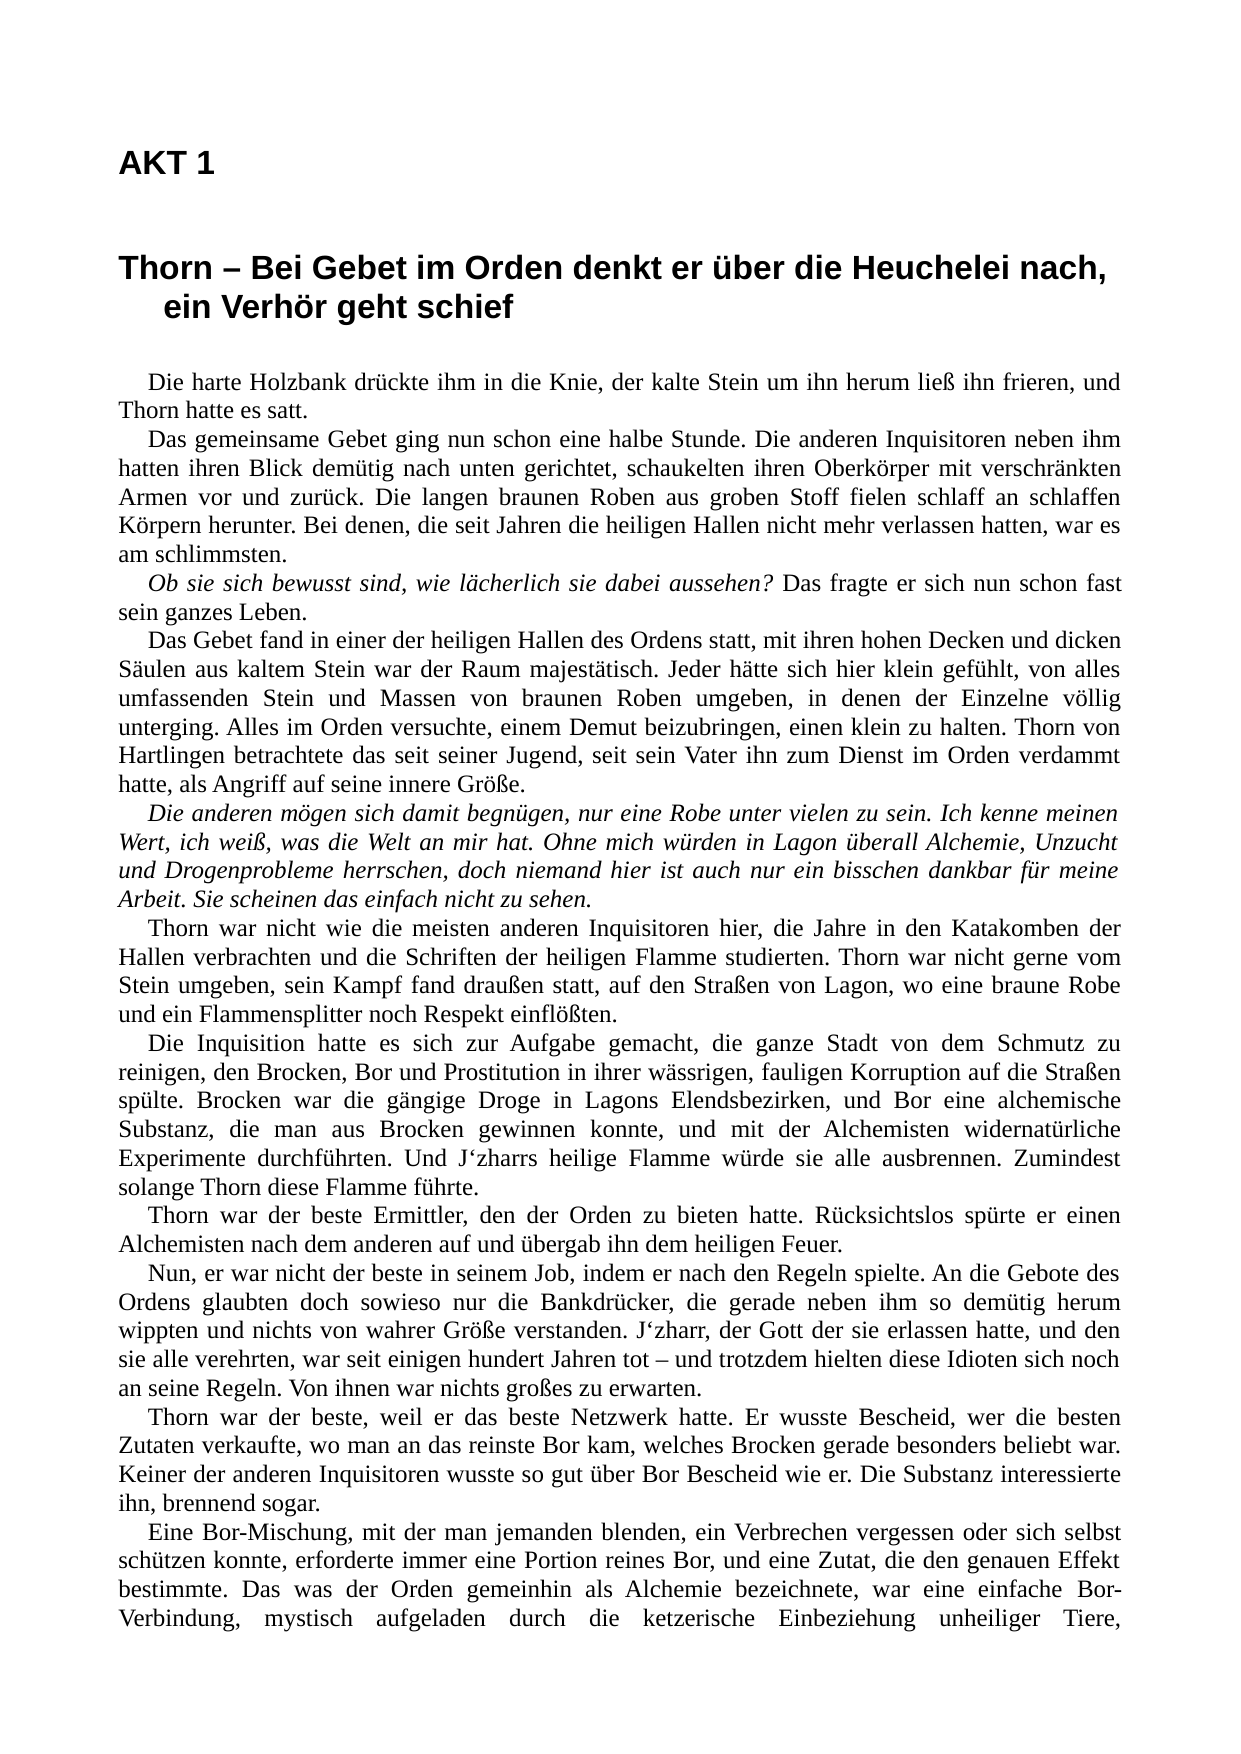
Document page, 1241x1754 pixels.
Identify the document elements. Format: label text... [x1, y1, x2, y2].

text Thorn war der beste, weil er das beste Netzwerk hatte. Er wusste Bescheid, wer die besten Zutaten verkaufte, wo man an das reinste Bor kam, welches Brocken gerade besonders beliebt war. Keiner der anderen Inquisitoren wusste so gut über Bor Bescheid wie er. Die Substanz interessierte ihn, brennend sogar. [118, 1402, 1122, 1517]
text Das Gebet fand in einer der heiligen Hallen des Ordens statt, mit ihren hohen Decken und dicken Säulen aus kaltem Stein war der Raum majestätisch. Jeder hätte sich hier klein gefühlt, von alles umfassenden Stein und Massen von braunen Roben umgeben, in denen der Einzelne völlig unterging. Alles im Orden versuchte, einem Demut beizubringen, einen klein zu halten. Thorn von Hartlingen betrachtete das seit seiner Jugend, seit sein Vater ihn zum Dienst im Orden verdammt hatte, als Angriff auf seine innere Größe. [118, 625, 1122, 798]
subtitle Thorn – Bei Gebet im Orden denkt er über die Heuchelei nach, ein Verhör geht schief [118, 248, 1122, 325]
text Das gemeinsame Gebet ging nun schon eine halbe Stunde. Die anderen Inquisitoren neben ihm hatten ihren Blick demütig nach unten gerichtet, schaukelten ihren Oberkörper mit verschränkten Armen vor und zurück. Die langen braunen Roben aus groben Stoff fielen schlaff an schlaffen Körpern herunter. Bei denen, die seit Jahren die heiligen Hallen nicht mehr verlassen hatten, war es am schlimmsten. [118, 424, 1122, 568]
text Die anderen mögen sich damit begnügen, nur eine Robe unter vielen zu sein. Ich kenne meinen Wert, ich weiß, was die Welt an mir hat. Ohne mich würden in Lagon überall Alchemie, Unzucht und Drogenprobleme herrschen, doch niemand hier ist auch nur ein bisschen dankbar für meine Arbeit. Sie scheinen das einfach nicht zu sehen. [118, 798, 1122, 913]
text Die harte Holzbank drückte ihm in die Knie, der kalte Stein um ihn herum ließ ihn frieren, und Thorn hatte es satt. [118, 367, 1122, 424]
text Thorn war nicht wie die meisten anderen Inquisitoren hier, die Jahre in den Katakomben der Hallen verbrachten und die Schriften der heiligen Flamme studierten. Thorn war nicht gerne vom Stein umgeben, sein Kampf fand draußen statt, auf den Straßen von Lagon, wo eine braune Robe und ein Flammensplitter noch Respekt einflößten. [118, 913, 1122, 1028]
text Ob sie sich bewusst sind, wie lächerlich sie dabei aussehen? Das fragte er sich nun schon fast sein ganzes Leben. [118, 568, 1122, 625]
text Thorn war der beste Ermittler, den der Orden zu bieten hatte. Rücksichtslos spürte er einen Alchemisten nach dem anderen auf und übergab ihn dem heiligen Feuer. [118, 1200, 1122, 1258]
text Eine Bor-Mischung, mit der man jemanden blenden, ein Verbrechen vergessen oder sich selbst schützen konnte, erforderte immer eine Portion reines Bor, und eine Zutat, die den genauen Effekt bestimmte. Das was der Orden gemeinhin als Alchemie bezeichnete, war eine einfache Bor-Verbindung, mystisch aufgeladen durch die ketzerische Einbeziehung unheiliger Tiere, [118, 1517, 1122, 1632]
text Nun, er war nicht der beste in seinem Job, indem er nach den Regeln spielte. An die Gebote des Ordens glaubten doch sowieso nur die Bankdrücker, die gerade neben ihm so demütig herum wippten und nichts von wahrer Größe verstanden. J‘zharr, der Gott der sie erlassen hatte, und den sie alle verehrten, war seit einigen hundert Jahren tot – und trotzdem hielten diese Idioten sich noch an seine Regeln. Von ihnen war nichts großes zu erwarten. [118, 1258, 1122, 1402]
subtitle AKT 1 [118, 143, 1122, 182]
text Die Inquisition hatte es sich zur Aufgabe gemacht, die ganze Stadt von dem Schmutz zu reinigen, den Brocken, Bor und Prostitution in ihrer wässrigen, fauligen Korruption auf die Straßen spülte. Brocken war die gängige Droge in Lagons Elendsbezirken, und Bor eine alchemische Substanz, die man aus Brocken gewinnen konnte, und mit der Alchemisten widernatürliche Experimente durchführten. Und J‘zharrs heilige Flamme würde sie alle ausbrennen. Zumindest solange Thorn diese Flamme führte. [118, 1028, 1122, 1200]
